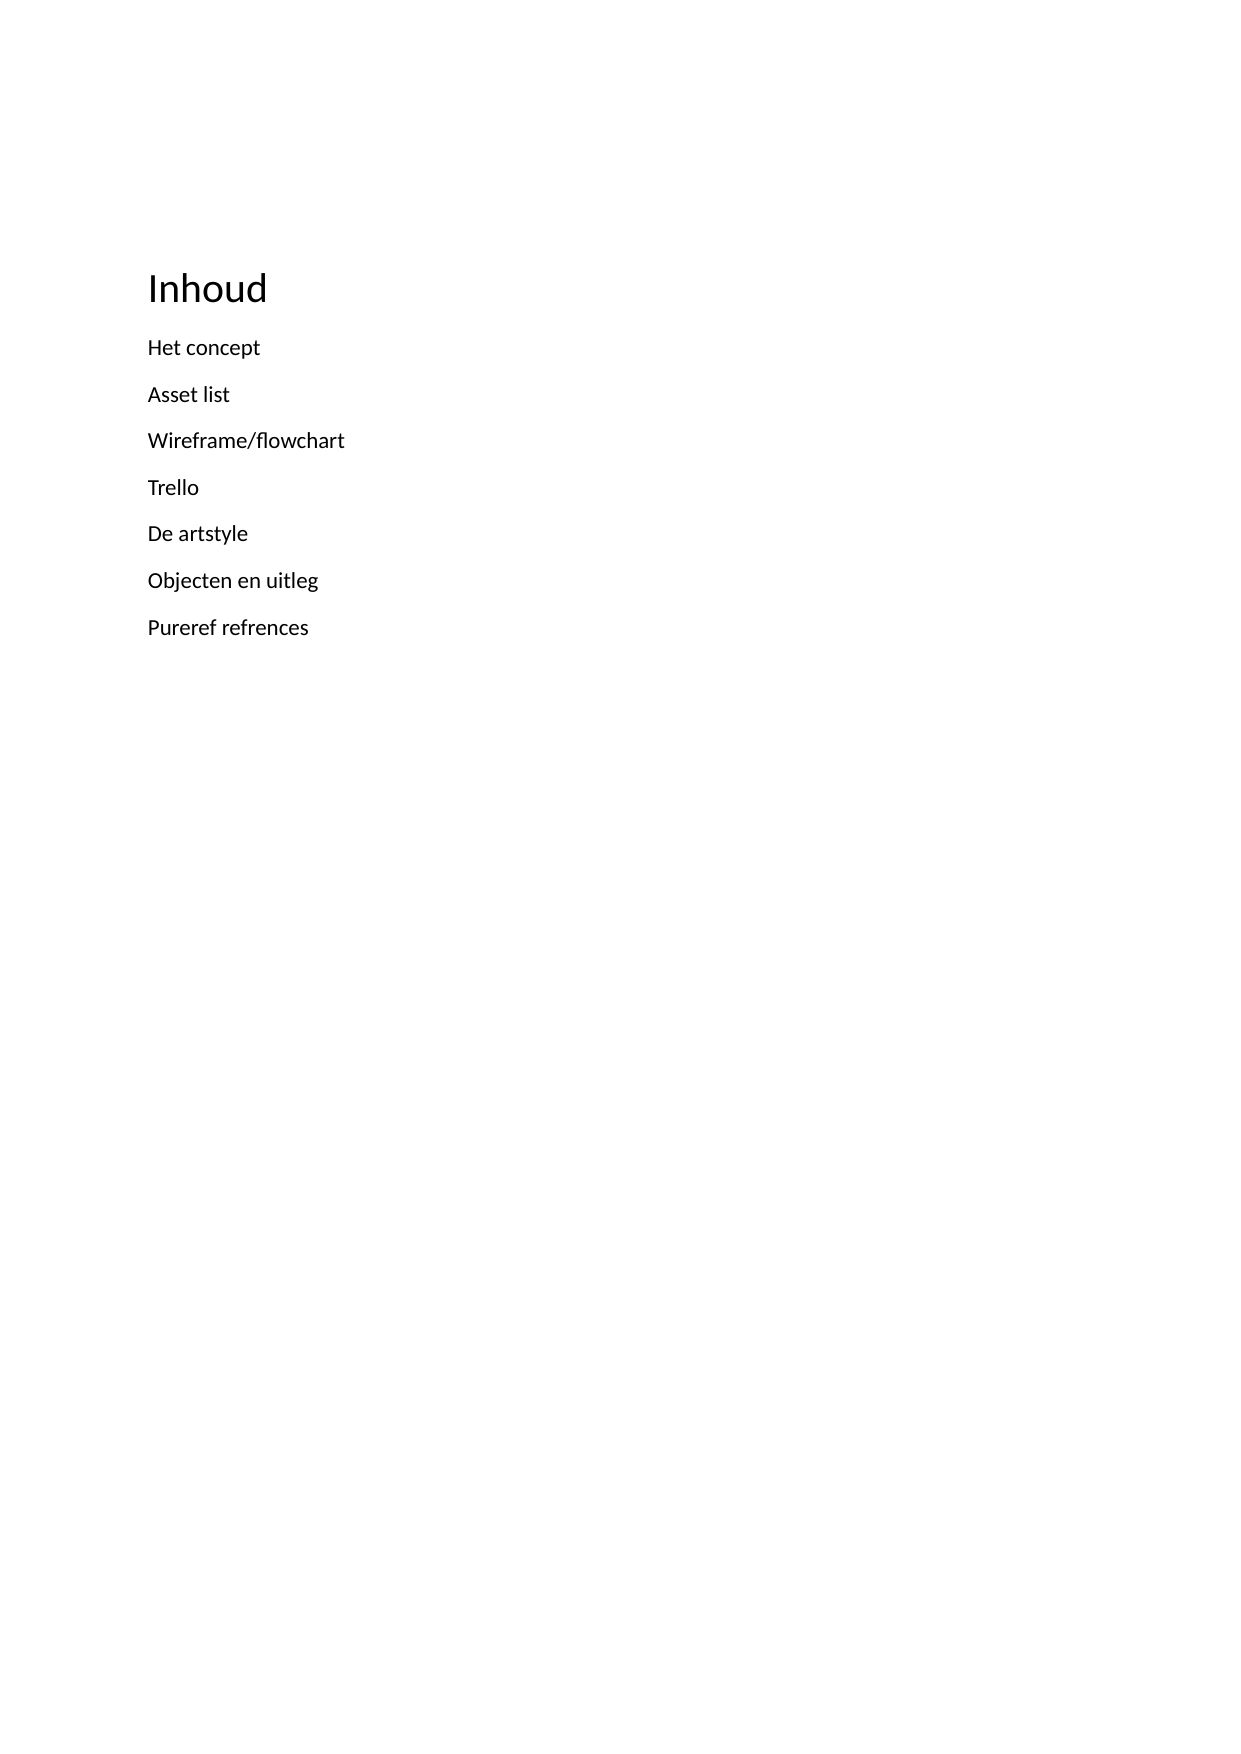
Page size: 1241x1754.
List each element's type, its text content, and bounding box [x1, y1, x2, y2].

text De artstyle [148, 519, 1093, 547]
text Inhoud [148, 262, 1093, 313]
text Objecten en uitleg [148, 566, 1093, 594]
text Het concept [148, 333, 1093, 361]
text Wireframe/flowchart [148, 426, 1093, 454]
text Asset list [148, 380, 1093, 408]
text Pureref refrences [148, 613, 1093, 641]
text Trello [148, 473, 1093, 501]
